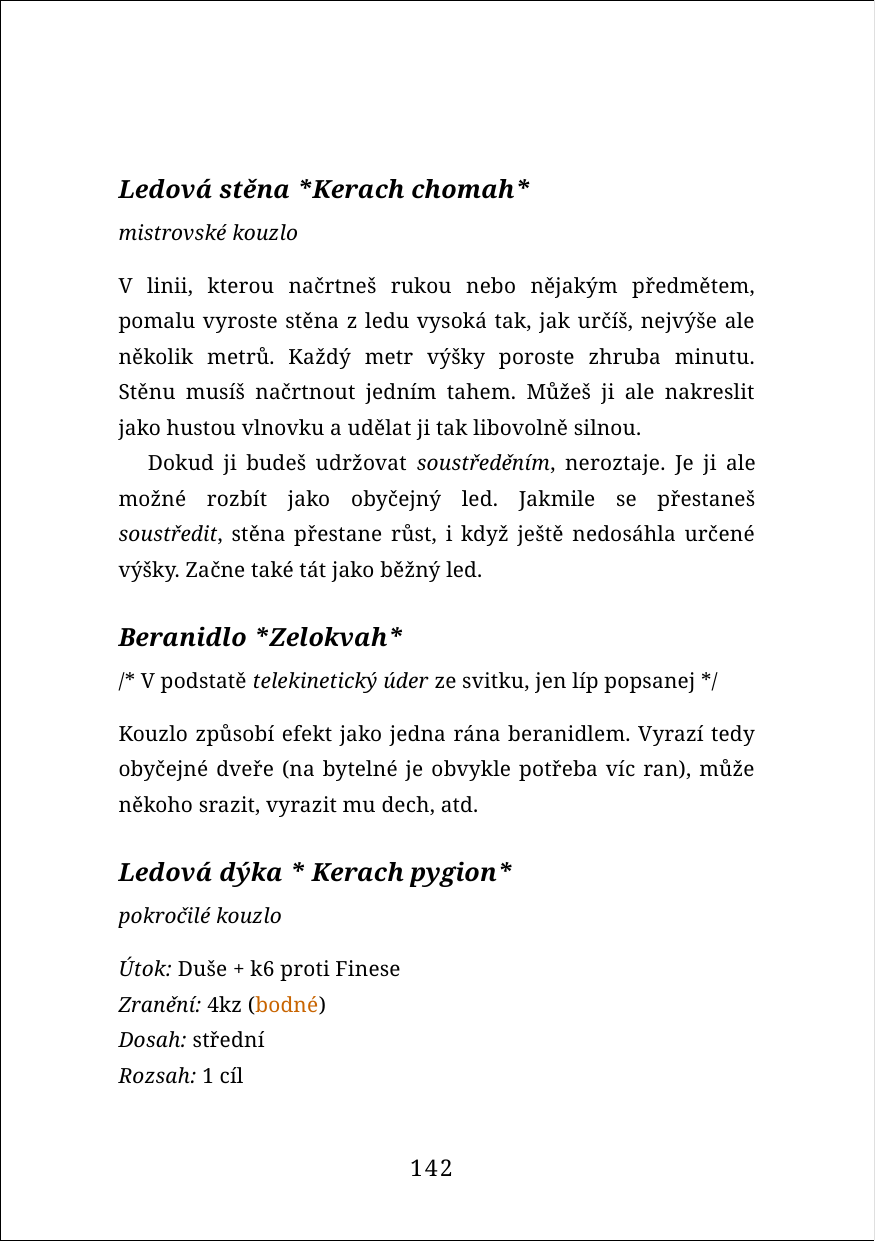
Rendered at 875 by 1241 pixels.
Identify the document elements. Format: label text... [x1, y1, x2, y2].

text /* V podstatě telekinetický úder ze svitku, jen líp popsanej */ [118, 666, 756, 694]
text Kouzlo způsobí efekt jako jedna rána beranidlem. Vyrazí tedy obyčejné dveře (na bytelné je obvykle potřeba víc ran), může někoho srazit, vyrazit mu dech, atd. [118, 719, 756, 818]
subtitle Ledová dýka * Kerach pygion* [118, 855, 756, 889]
text pokročilé kouzlo [118, 901, 756, 929]
subtitle Beranidlo *Zelokvah* [118, 620, 756, 654]
subtitle Ledová stěna *Kerach chomah* [118, 172, 756, 206]
text mistrovské kouzlo [118, 218, 756, 246]
text Útok: Duše + k6 proti Finese Zranění: 4kz (bodné) Dosah: střední Rozsah: 1 cíl [118, 954, 756, 1089]
text V linii, kterou načrtneš rukou nebo nějakým předmětem, pomalu vyroste stěna z ledu vysoká tak, jak určíš, nejvýše ale několik metrů. Každý metr výšky poroste zhruba minutu. Stěnu musíš načrtnout jedním tahem. Můžeš ji ale nakreslit jako hustou vlnovku a udělat ji tak libovolně silnou. Dokud ji budeš udržovat soustředěním, neroztaje. Je ji ale možné rozbít jako obyčejný led. Jakmile se přestaneš soustředit, stěna přestane růst, i když ještě nedosáhla určené výšky. Začne také tát jako běžný led. [118, 271, 756, 583]
